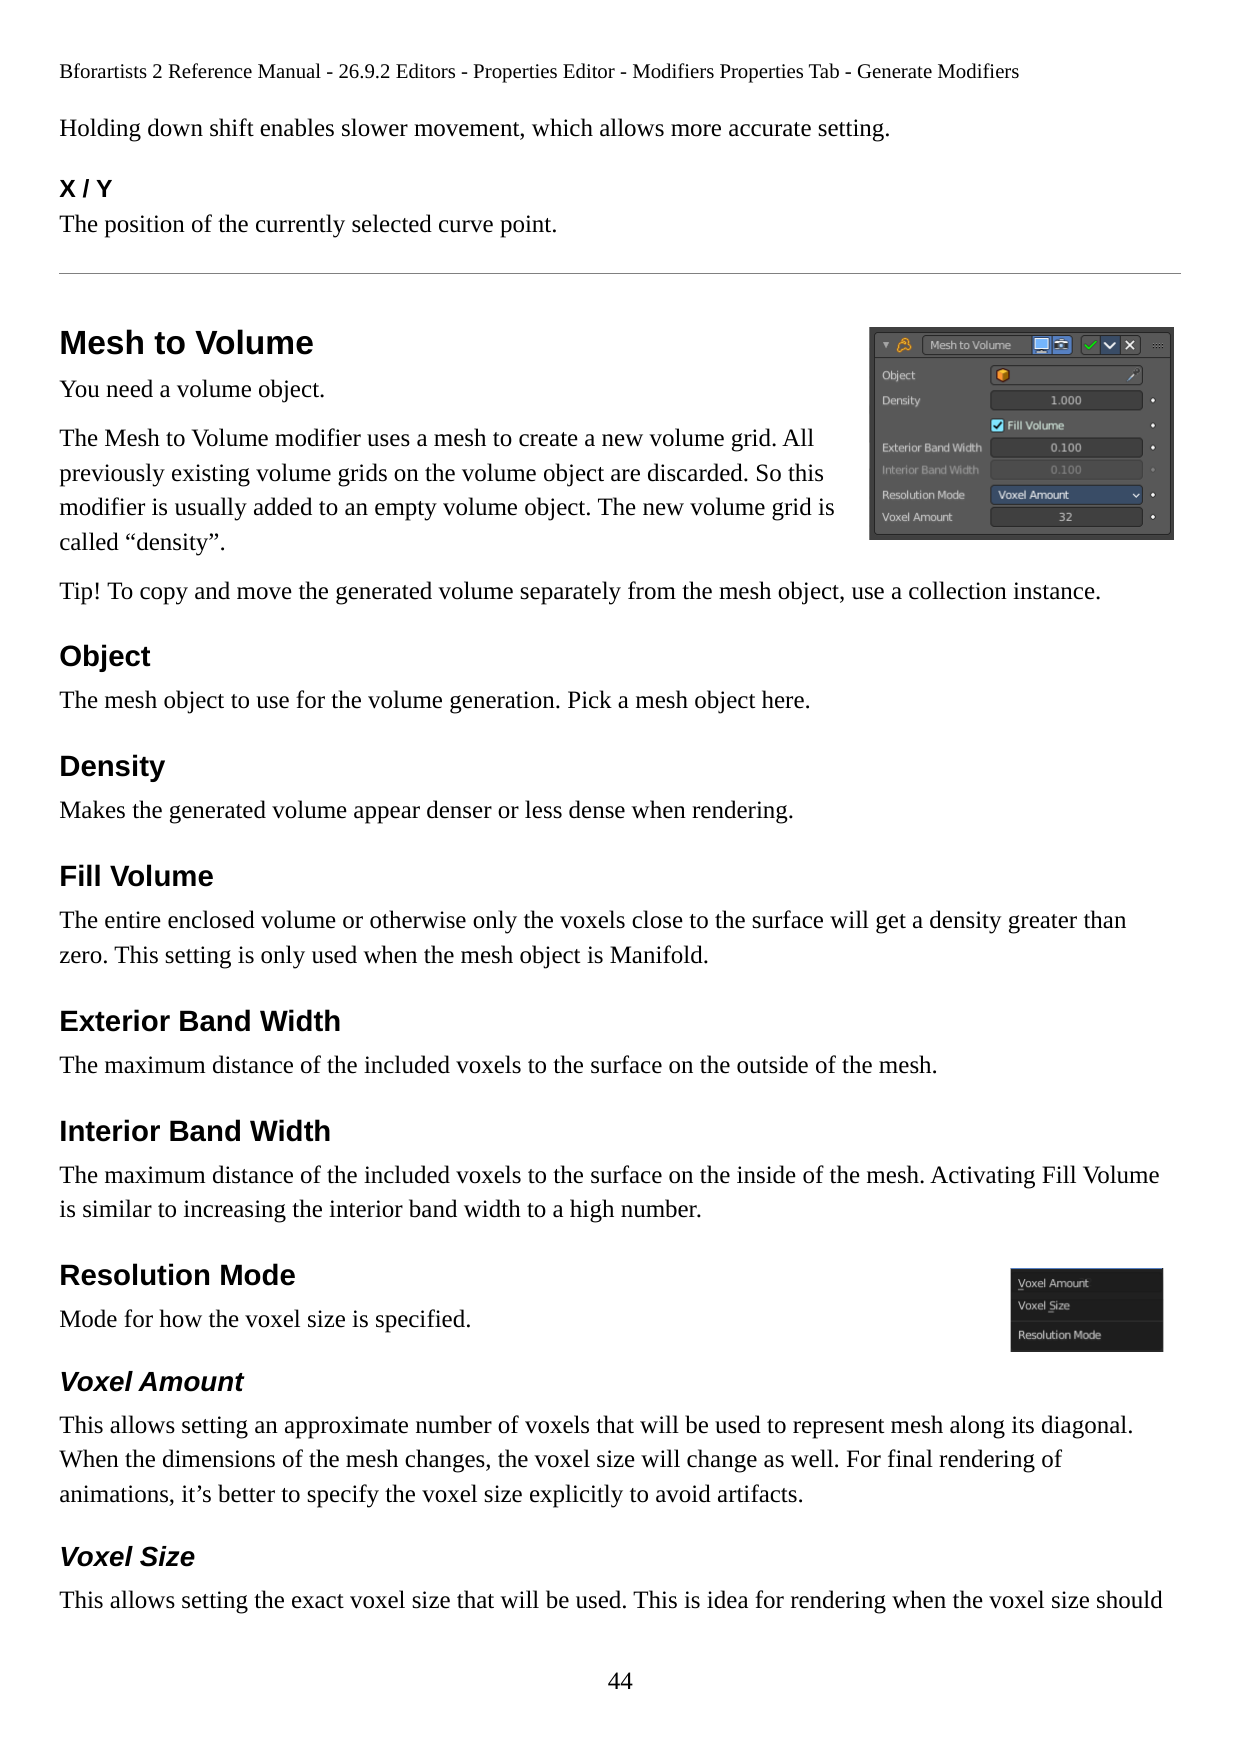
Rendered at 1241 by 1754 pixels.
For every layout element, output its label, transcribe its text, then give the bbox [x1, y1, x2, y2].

subtitle Object [59, 639, 1181, 673]
subtitle Interior Band Width [59, 1113, 1181, 1147]
subtitle Voxel Amount [59, 1366, 1181, 1397]
picture [869, 327, 1174, 540]
text The position of the currently selected curve point. [59, 209, 1181, 238]
text The Mesh to Volume modifier uses a mesh to create a new volume grid. All previously existing volume grids on the volume object are discarded. So this modifier is usually added to an empty volume object. The new volume grid is called “density”. [59, 423, 1181, 555]
text The entire enclosed volume or otherwise only the voxels close to the surface will get a density greater than zero. This setting is only used when the mesh object is Manifold. [59, 905, 1181, 969]
picture [1010, 1268, 1164, 1352]
subtitle Exterior Band Width [59, 1003, 1181, 1037]
subtitle Fill Volume [59, 859, 1181, 893]
subtitle X / Y [59, 174, 1181, 203]
text You need a volume object. [59, 374, 869, 403]
subtitle Voxel Size [59, 1541, 1181, 1572]
text Tip! To copy and move the generated volume separately from the mesh object, use a collection instance. [59, 576, 1181, 604]
text This allows setting an approximate number of voxels that will be used to represent mesh along its diagonal. When the dimensions of the mesh changes, the voxel size will change as well. For final rendering of animations, it’s better to specify the voxel size explicitly to avoid artifacts. [59, 1410, 1181, 1508]
text This allows setting the exact voxel size that will be used. This is idea for rendering when the voxel size should [59, 1585, 1181, 1614]
subtitle Resolution Mode [59, 1258, 1181, 1292]
text The maximum distance of the included voxels to the surface on the inside of the mesh. Activating Fill Volume is similar to increasing the interior band width to a high number. [59, 1160, 1181, 1223]
text The mesh object to use for the volume generation. Pick a mesh object here. [59, 686, 1181, 714]
subtitle Density [59, 749, 1181, 783]
text The maximum distance of the included voxels to the surface on the outside of the mesh. [59, 1050, 1181, 1078]
subtitle Mesh to Volume [59, 323, 1181, 362]
text Makes the generated volume appear denser or less dense when rendering. [59, 796, 1181, 824]
text Holding down shift enables slower movement, which allows more accurate setting. [59, 113, 1181, 141]
text Mode for how the voxel size is specified. [59, 1304, 1010, 1333]
